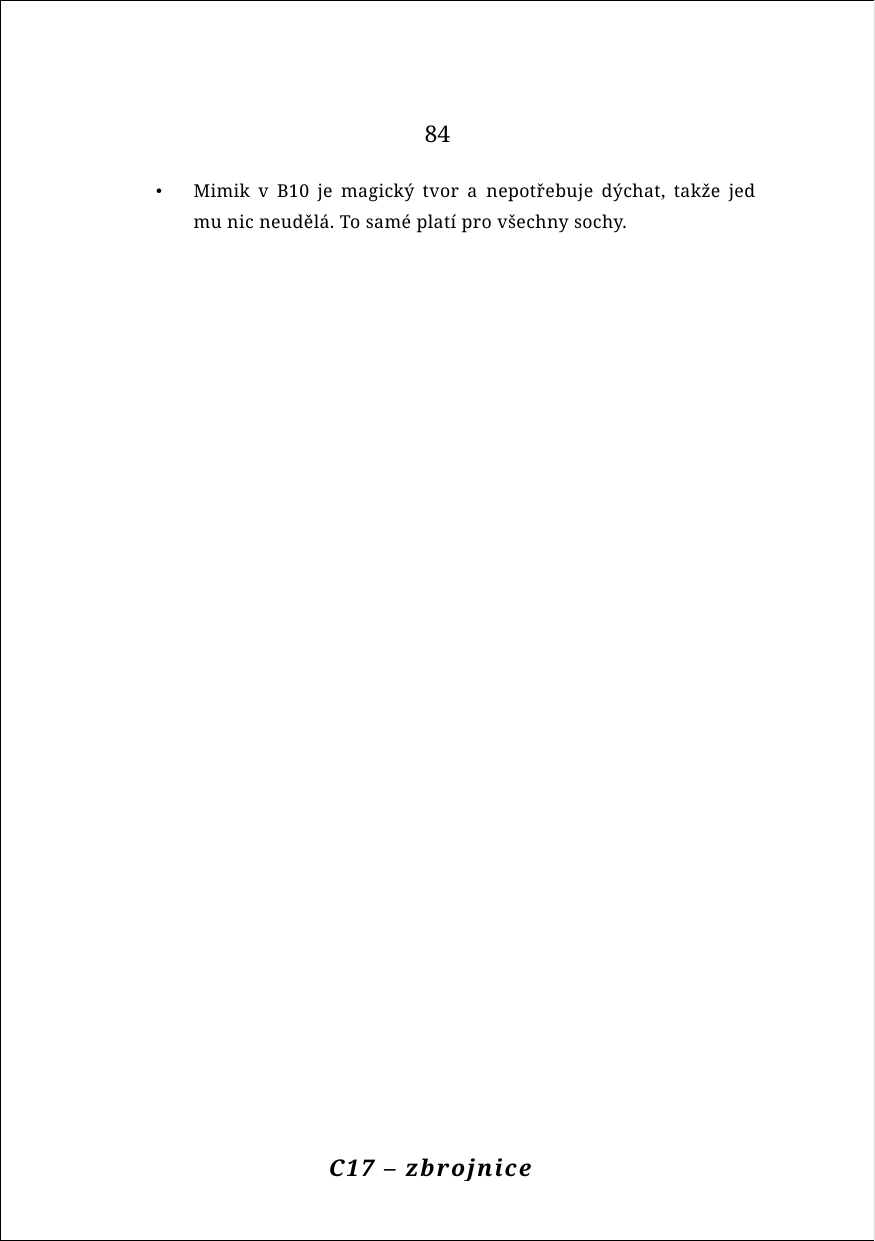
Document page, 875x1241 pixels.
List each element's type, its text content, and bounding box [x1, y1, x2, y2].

list Mimik v⁠ B10 je magický tvor a⁠ nepotřebuje dýchat, takže jed mu nic neudělá. To samé platí pro všechny sochy. [156, 179, 756, 233]
